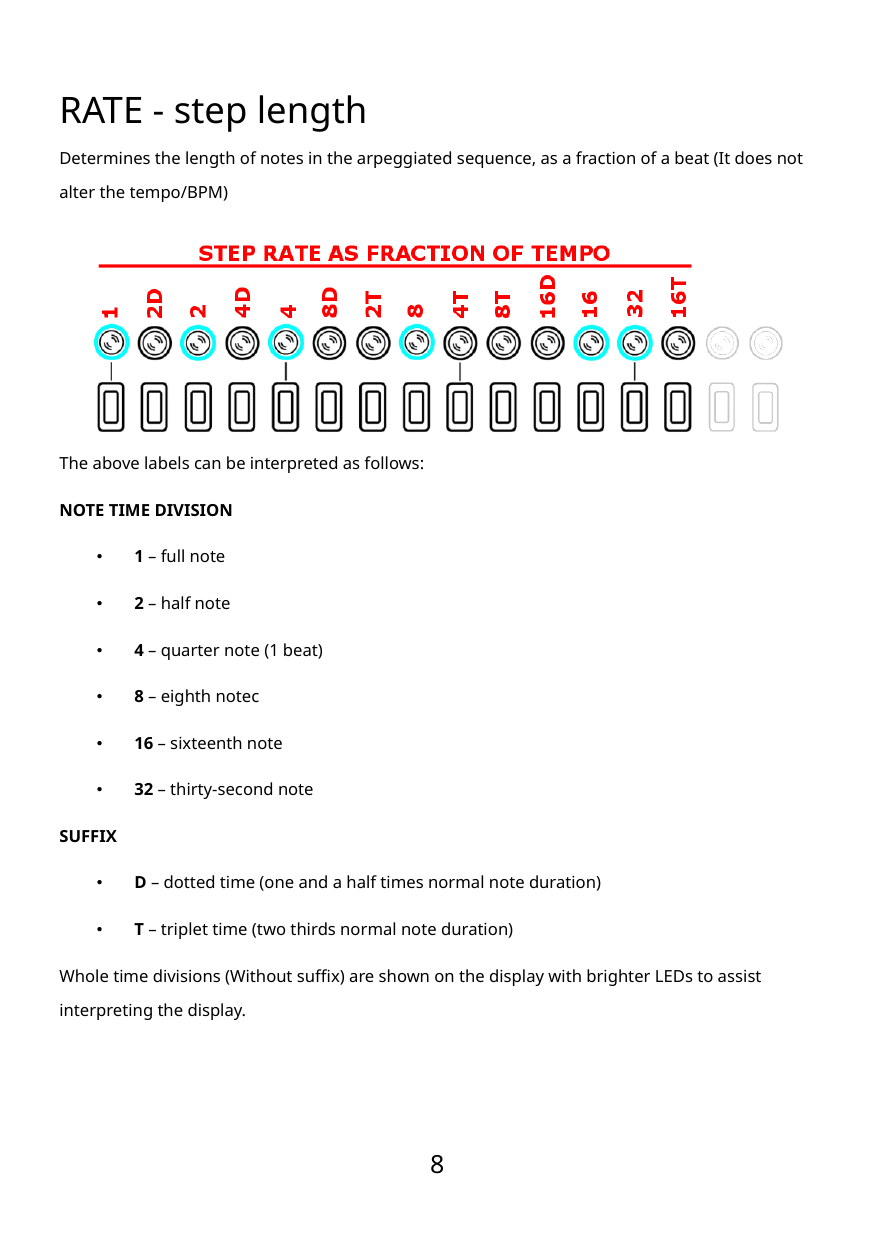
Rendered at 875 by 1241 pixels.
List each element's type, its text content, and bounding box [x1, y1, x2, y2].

list 4 – quarter note (1 beat) [97, 638, 815, 661]
list 8 – eighth notec [97, 685, 815, 707]
list 16 – sixteenth note [97, 731, 815, 754]
list 2 – half note [97, 592, 815, 614]
text Whole time divisions (Without suffix) are shown on the display with brighter LEDs to assist interpreting the display. [59, 964, 815, 1021]
text Determines the length of notes in the arpeggiated sequence, as a fraction of a beat (It does not alter the tempo/BPM) [59, 146, 815, 203]
text The above labels can be interpreted as follows: [59, 441, 815, 475]
list D – dotted time (one and a half times normal note duration) [97, 871, 815, 894]
list 1 – full note [97, 545, 815, 568]
list T – triplet time (two thirds normal note duration) [97, 918, 815, 940]
text SUFFIX [59, 824, 815, 847]
list 32 – thirty-second note [97, 778, 815, 801]
subtitle RATE - step length [59, 84, 815, 134]
text NOTE TIME DIVISION [59, 498, 815, 521]
picture [82, 226, 792, 441]
